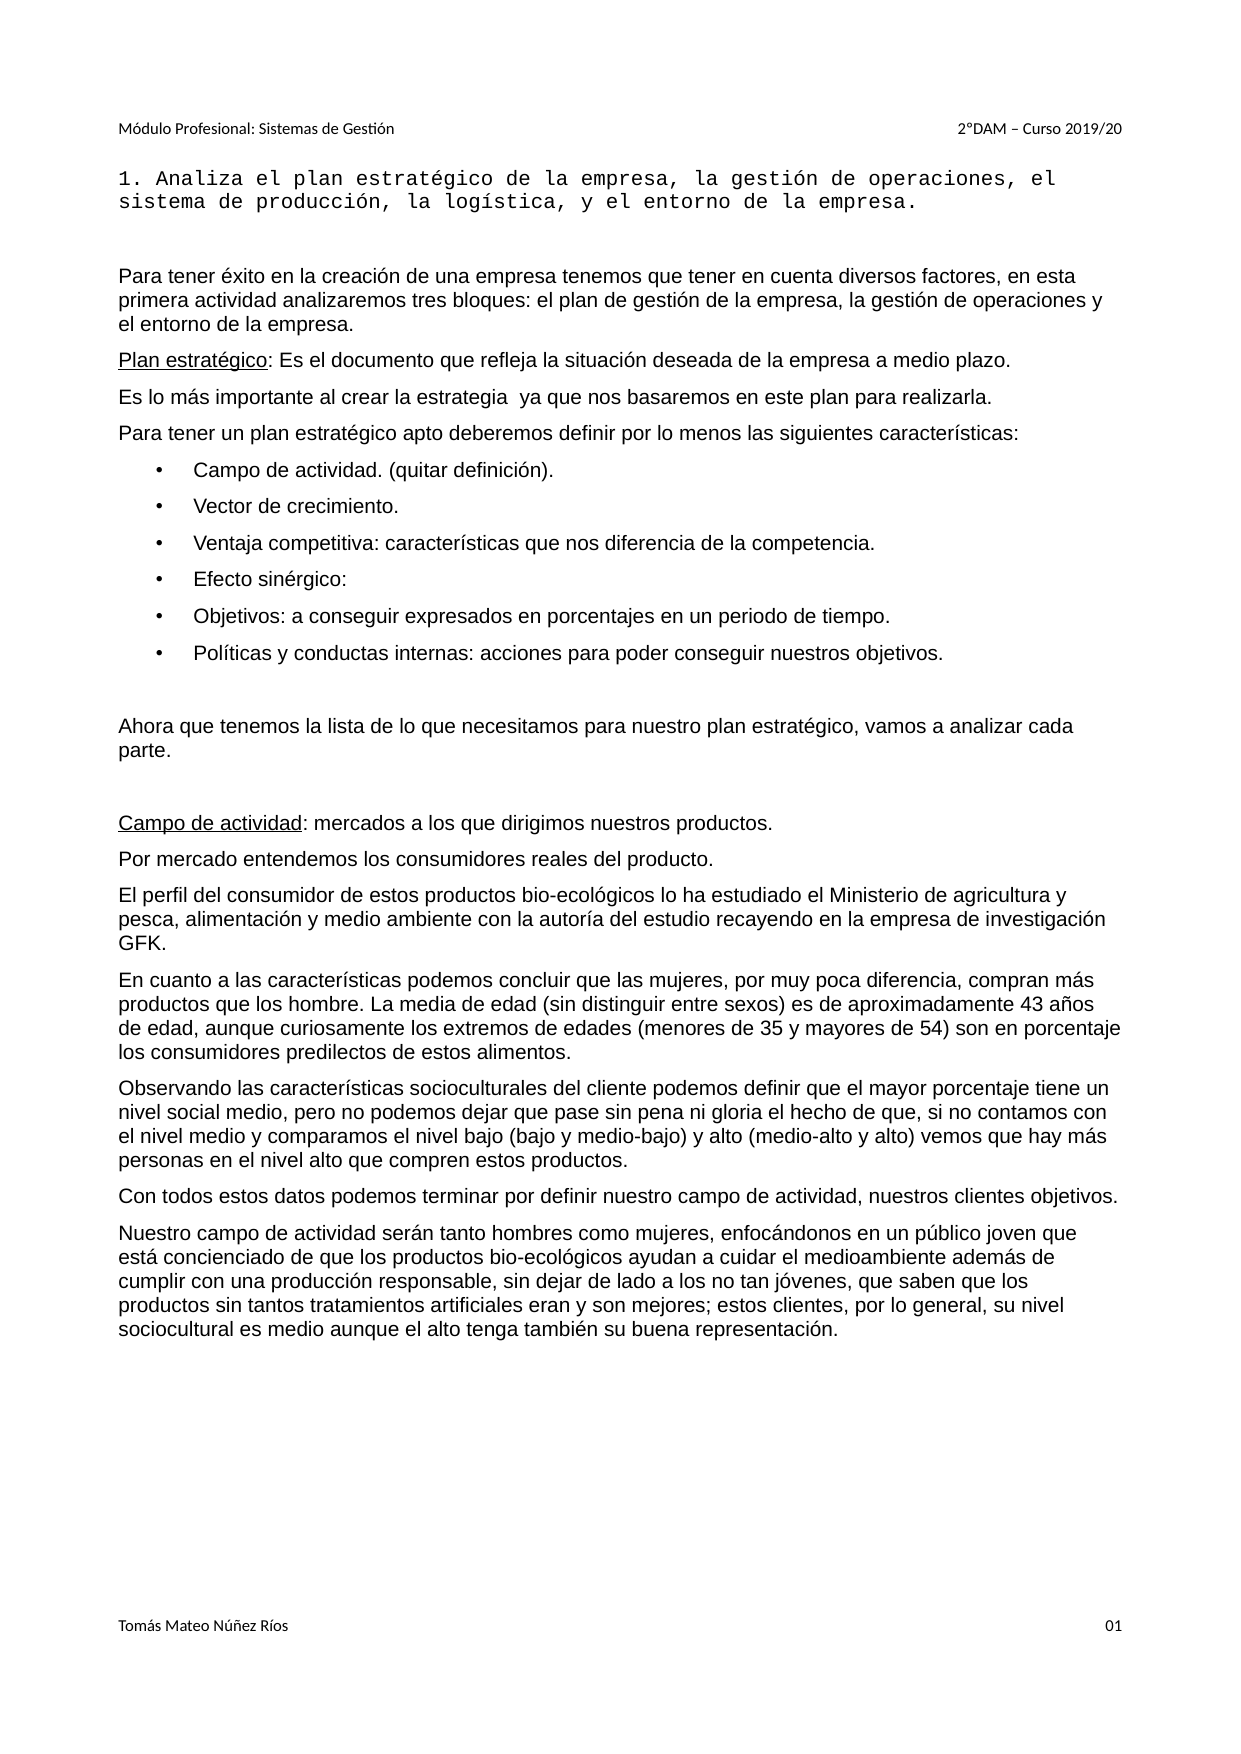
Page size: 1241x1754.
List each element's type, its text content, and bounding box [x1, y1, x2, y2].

text Campo de actividad: mercados a los que dirigimos nuestros productos. [118, 810, 1122, 834]
list Campo de actividad. (quitar definición). [156, 458, 1122, 482]
text Por mercado entendemos los consumidores reales del producto. [118, 847, 1122, 871]
list Vector de crecimiento. [156, 494, 1122, 518]
list Ventaja competitiva: características que nos diferencia de la competencia. [156, 531, 1122, 555]
text Es lo más importante al crear la estrategia ya que nos basaremos en este plan para realizarla. [118, 385, 1122, 409]
text 1. Analiza el plan estratégico de la empresa, la gestión de operaciones, el sistema de producción, la logística, y el entorno de la empresa. [118, 168, 1122, 215]
text Nuestro campo de actividad serán tanto hombres como mujeres, enfocándonos en un público joven que está concienciado de que los productos bio-ecológicos ayudan a cuidar el medioambiente además de cumplir con una producción responsable, sin dejar de lado a los no tan jóvenes, que saben que los productos sin tantos tratamientos artificiales eran y son mejores; estos clientes, por lo general, su nivel sociocultural es medio aunque el alto tenga también su buena representación. [118, 1221, 1122, 1341]
list Efecto sinérgico: [156, 567, 1122, 591]
list Políticas y conductas internas: acciones para poder conseguir nuestros objetivos. [156, 640, 1122, 664]
text Observando las características socioculturales del cliente podemos definir que el mayor porcentaje tiene un nivel social medio, pero no podemos dejar que pase sin pena ni gloria el hecho de que, si no contamos con el nivel medio y comparamos el nivel bajo (bajo y medio-bajo) y alto (medio-alto y alto) vemos que hay más personas en el nivel alto que compren estos productos. [118, 1076, 1122, 1172]
list Objetivos: a conseguir expresados en porcentajes en un periodo de tiempo. [156, 604, 1122, 628]
text Plan estratégico: Es el documento que refleja la situación deseada de la empresa a medio plazo. [118, 348, 1122, 372]
text Para tener éxito en la creación de una empresa tenemos que tener en cuenta diversos factores, en esta primera actividad analizaremos tres bloques: el plan de gestión de la empresa, la gestión de operaciones y el entorno de la empresa. [118, 264, 1122, 336]
text Ahora que tenemos la lista de lo que necesitamos para nuestro plan estratégico, vamos a analizar cada parte. [118, 713, 1122, 761]
text El perfil del consumidor de estos productos bio-ecológicos lo ha estudiado el Ministerio de agricultura y pesca, alimentación y medio ambiente con la autoría del estudio recayendo en la empresa de investigación GFK. [118, 883, 1122, 955]
text Con todos estos datos podemos terminar por definir nuestro campo de actividad, nuestros clientes objetivos. [118, 1184, 1122, 1208]
text Para tener un plan estratégico apto deberemos definir por lo menos las siguientes características: [118, 421, 1122, 445]
text En cuanto a las características podemos concluir que las mujeres, por muy poca diferencia, compran más productos que los hombre. La media de edad (sin distinguir entre sexos) es de aproximadamente 43 años de edad, aunque curiosamente los extremos de edades (menores de 35 y mayores de 54) son en porcentaje los consumidores predilectos de estos alimentos. [118, 968, 1122, 1063]
